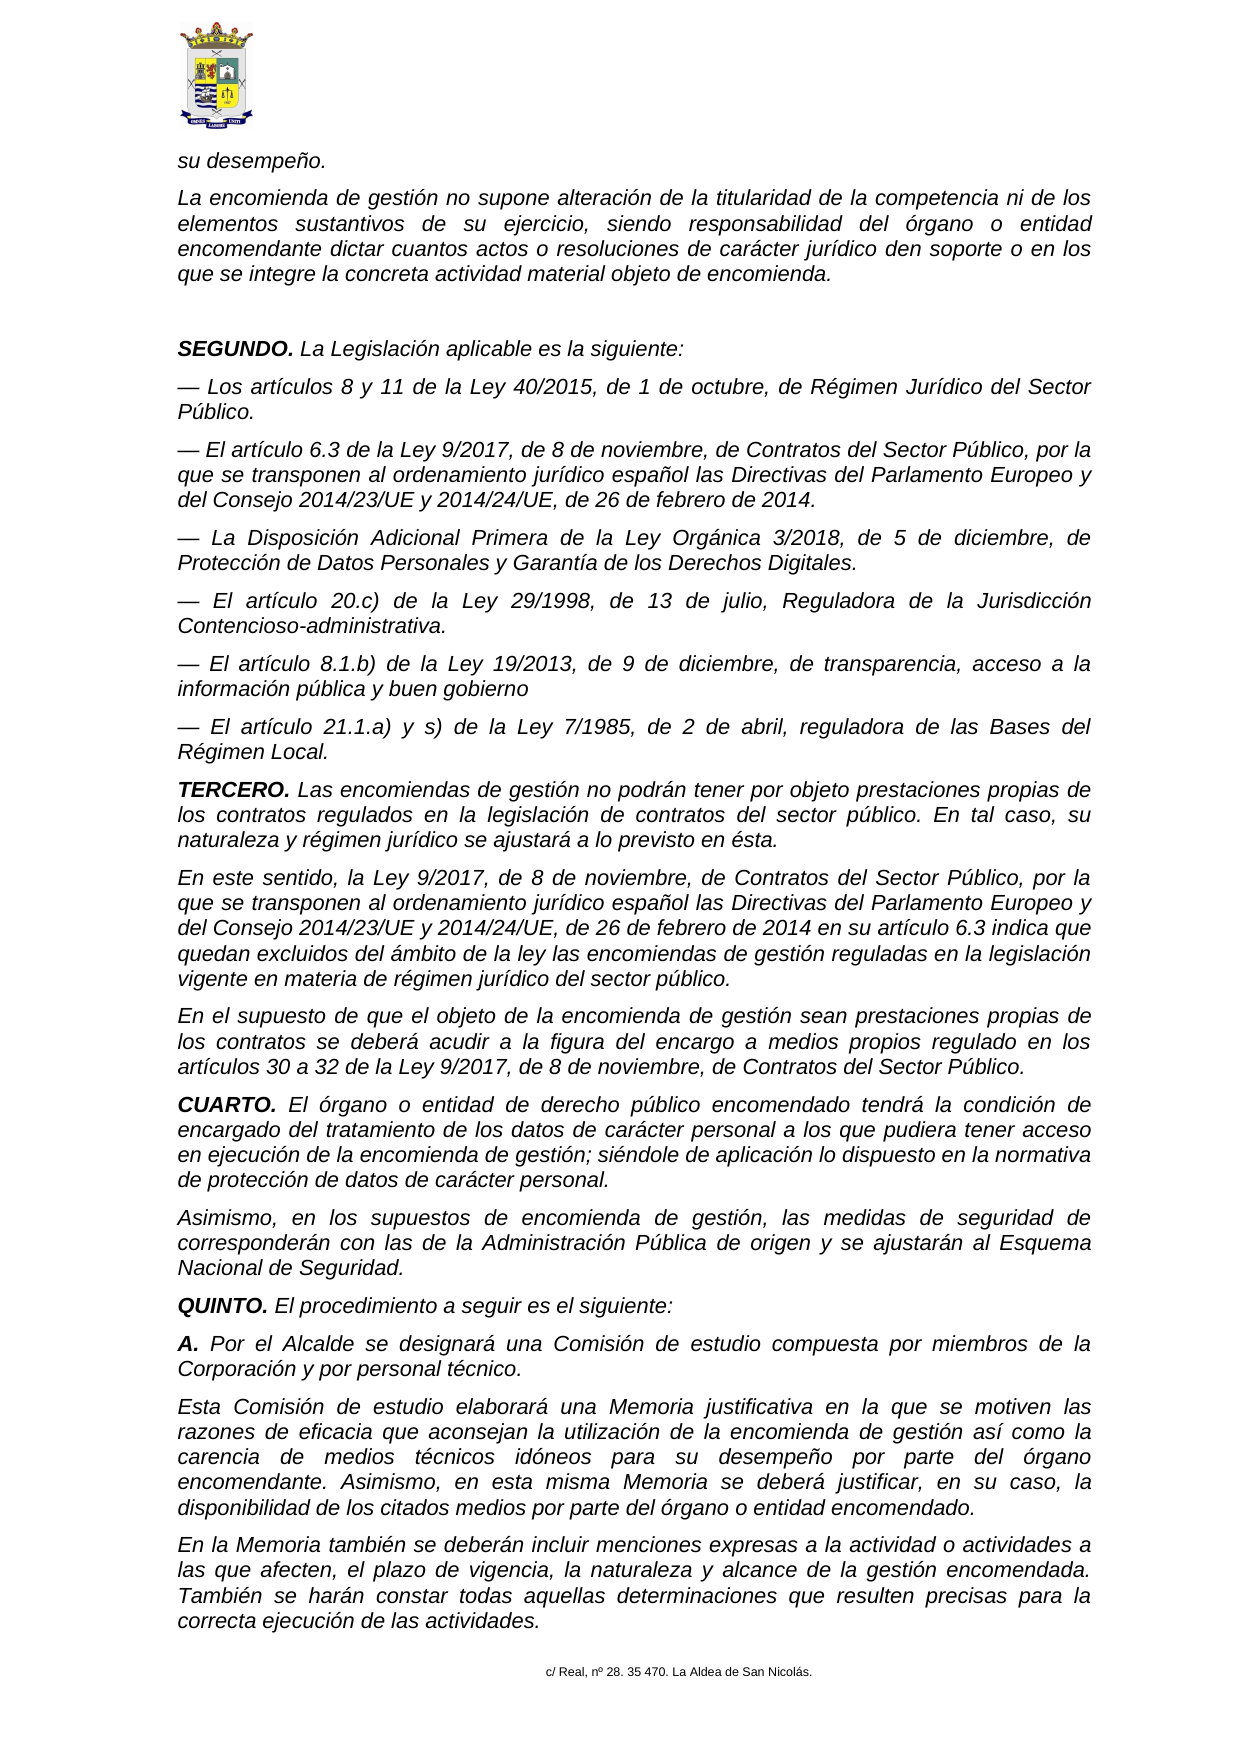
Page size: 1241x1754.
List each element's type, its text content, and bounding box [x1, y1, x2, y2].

text Esta Comisión de estudio elaborará una Memoria justificativa en la que se motiven las razones de eficacia que aconsejan la utilización de la encomienda de gestión así como la carencia de medios técnicos idóneos para su desempeño por parte del órgano encomendante. Asimismo, en esta misma Memoria se deberá justificar, en su caso, la disponibilidad de los citados medios por parte del órgano o entidad encomendado. [177, 1394, 1093, 1520]
text Asimismo, en los supuestos de encomienda de gestión, las medidas de seguridad de corresponderán con las de la Administración Pública de origen y se ajustarán al Esquema Nacional de Seguridad. [177, 1205, 1093, 1281]
text CUARTO. El órgano o entidad de derecho público encomendado tendrá la condición de encargado del tratamiento de los datos de carácter personal a los que pudiera tener acceso en ejecución de la encomienda de gestión; siéndole de aplicación lo dispuesto en la normativa de protección de datos de carácter personal. [177, 1092, 1093, 1192]
text — El artículo 21.1.a) y s) de la Ley 7/1985, de 2 de abril, reguladora de las Bases del Régimen Local. [177, 714, 1093, 764]
text — La Disposición Adicional Primera de la Ley Orgánica 3/2018, de 5 de diciembre, de Protección de Datos Personales y Garantía de los Derechos Digitales. [177, 525, 1093, 576]
text — El artículo 20.c) de la Ley 29/1998, de 13 de julio, Reguladora de la Jurisdicción Contencioso-administrativa. [177, 588, 1093, 638]
text — Los artículos 8 y 11 de la Ley 40/2015, de 1 de octubre, de Régimen Jurídico del Sector Público. [177, 374, 1093, 424]
text La encomienda de gestión no supone alteración de la titularidad de la competencia ni de los elementos sustantivos de su ejercicio, siendo responsabilidad del órgano o entidad encomendante dictar cuantos actos o resoluciones de carácter jurídico den soporte o en los que se integre la concreta actividad material objeto de encomienda. [177, 185, 1093, 286]
text — El artículo 6.3 de la Ley 9/2017, de 8 de noviembre, de Contratos del Sector Público, por la que se transponen al ordenamiento jurídico español las Directivas del Parlamento Europeo y del Consejo 2014/23/UE y 2014/24/UE, de 26 de febrero de 2014. [177, 437, 1093, 513]
text En la Memoria también se deberán incluir menciones expresas a la actividad o actividades a las que afecten, el plazo de vigencia, la naturaleza y alcance de la gestión encomendada. También se harán constar todas aquellas determinaciones que resulten precisas para la correcta ejecución de las actividades. [177, 1532, 1093, 1633]
text — El artículo 8.1.b) de la Ley 19/2013, de 9 de diciembre, de transparencia, acceso a la información pública y buen gobierno [177, 651, 1093, 701]
picture [180, 22, 253, 129]
text QUINTO. El procedimiento a seguir es el siguiente: [177, 1293, 1093, 1318]
text SEGUNDO. La Legislación aplicable es la siguiente: [177, 336, 1093, 362]
text A. Por el Alcalde se designará una Comisión de estudio compuesta por miembros de la Corporación y por personal técnico. [177, 1331, 1093, 1381]
text su desempeño. [177, 148, 1093, 173]
text TERCERO. Las encomiendas de gestión no podrán tener por objeto prestaciones propias de los contratos regulados en la legislación de contratos del sector público. En tal caso, su naturaleza y régimen jurídico se ajustará a lo previsto en ésta. [177, 777, 1093, 852]
text En el supuesto de que el objeto de la encomienda de gestión sean prestaciones propias de los contratos se deberá acudir a la figura del encargo a medios propios regulado en los artículos 30 a 32 de la Ley 9/2017, de 8 de noviembre, de Contratos del Sector Público. [177, 1003, 1093, 1079]
text En este sentido, la Ley 9/2017, de 8 de noviembre, de Contratos del Sector Público, por la que se transponen al ordenamiento jurídico español las Directivas del Parlamento Europeo y del Consejo 2014/23/UE y 2014/24/UE, de 26 de febrero de 2014 en su artículo 6.3 indica que quedan excluidos del ámbito de la ley las encomiendas de gestión reguladas en la legislación vigente en materia de régimen jurídico del sector público. [177, 865, 1093, 991]
